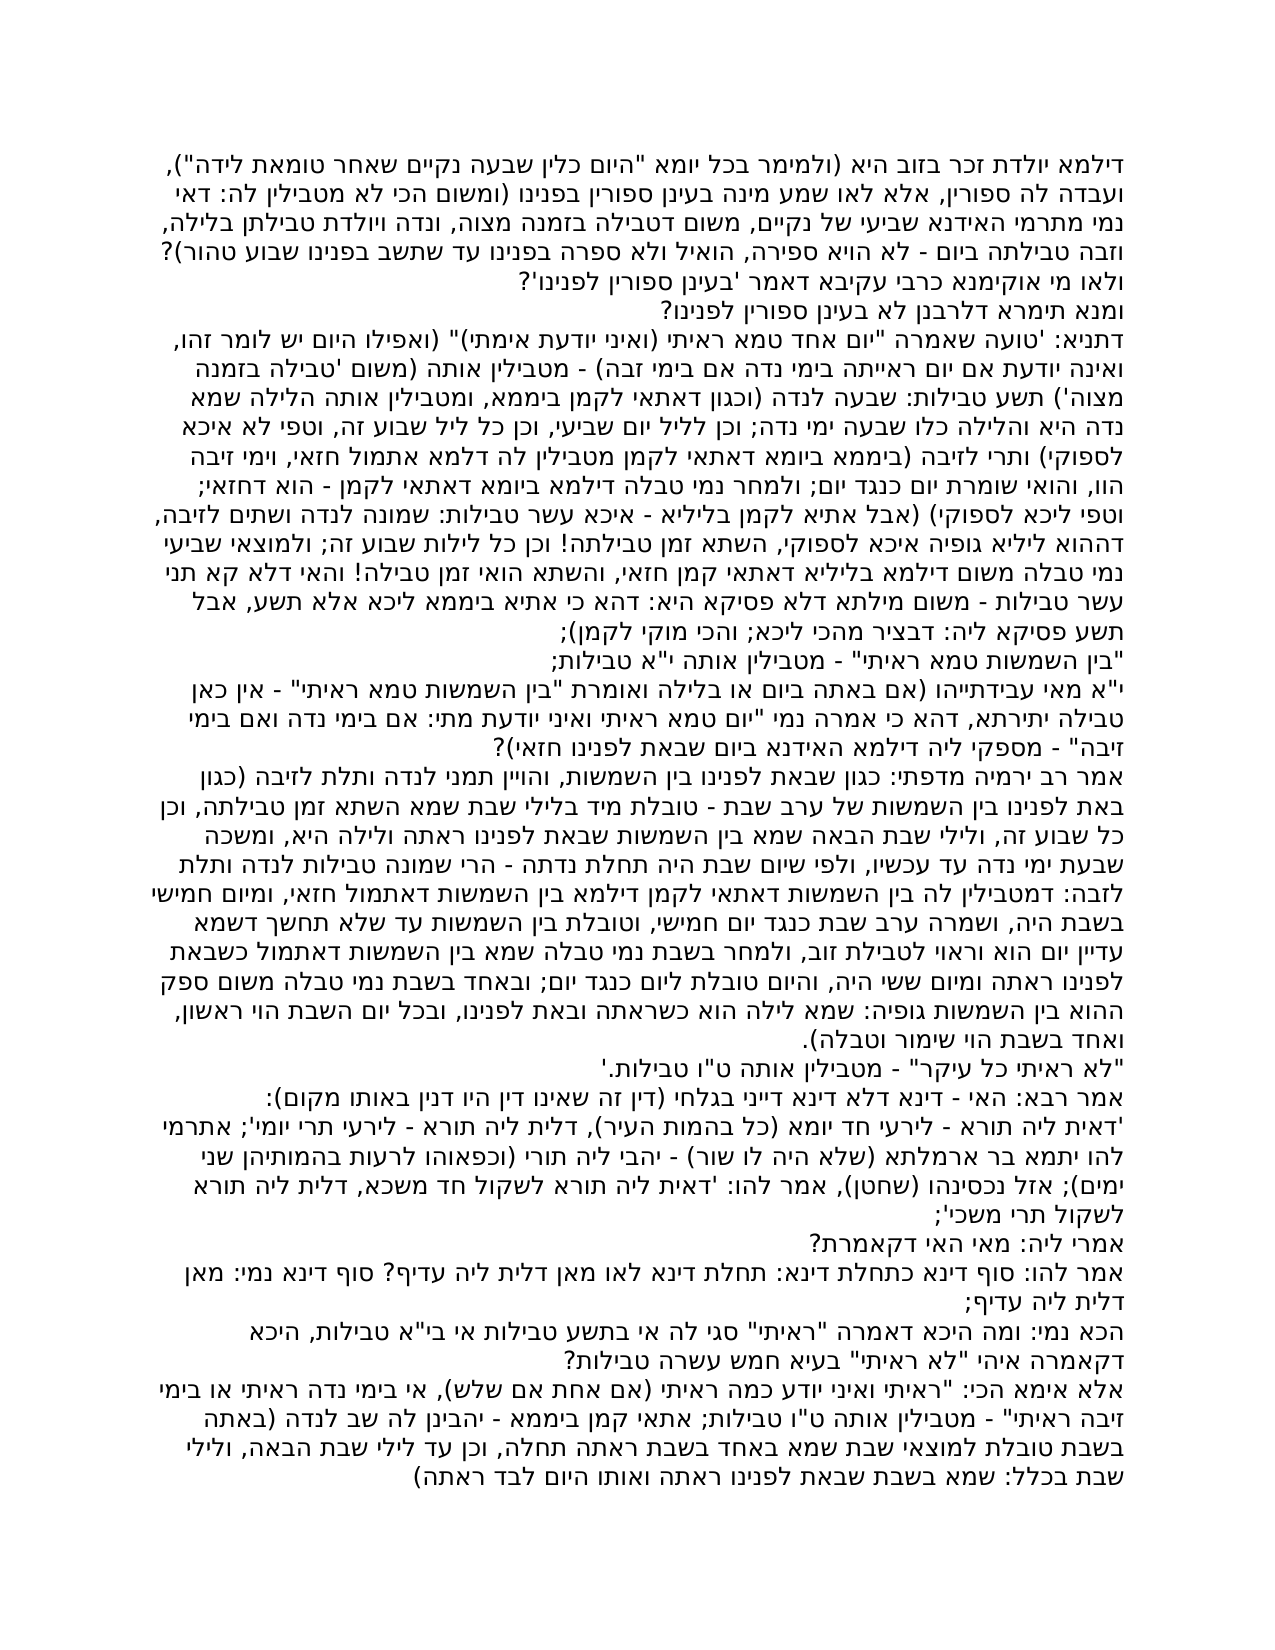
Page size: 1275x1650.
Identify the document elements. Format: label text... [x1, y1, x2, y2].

text אמר רב ירמיה מדפתי: כגון שבאת לפנינו בין השמשות, והויין תמני לנדה ותלת לזיבה (כגון באת לפנינו בין השמשות של ערב שבת - טובלת מיד בלילי שבת שמא השתא זמן טבילתה, וכן כל שבוע זה, ולילי שבת הבאה שמא בין השמשות שבאת לפנינו ראתה ולילה היא, ומשכה שבעת ימי נדה עד עכשיו, ולפי שיום שבת היה תחלת נדתה - הרי שמונה טבילות לנדה ותלת לזבה: דמטבילין לה בין השמשות דאתאי לקמן דילמא בין השמשות דאתמול חזאי, ומיום חמישי בשבת היה, ושמרה ערב שבת כנגד יום חמישי, וטובלת בין השמשות עד שלא תחשך דשמא עדיין יום הוא וראוי לטבילת זוב, ולמחר בשבת נמי טבלה שמא בין השמשות דאתמול כשבאת לפנינו ראתה ומיום ששי היה, והיום טובלת ליום כנגד יום; ובאחד בשבת נמי טבלה משום ספק ההוא בין השמשות גופיה: שמא לילה הוא כשראתה ובאת לפנינו, ובכל יום השבת הוי ראשון, ואחד בשבת הוי שימור וטבלה). [150, 762, 1125, 1054]
text הכא נמי: ומה היכא דאמרה "ראיתי" סגי לה אי בתשע טבילות אי בי"א טבילות, היכא דקאמרה איהי "לא ראיתי" בעיא חמש עשרה טבילות? [150, 1317, 1125, 1375]
text ומנא תימרא דלרבנן לא בעינן ספורין לפנינו? [150, 296, 1125, 325]
text 'דאית ליה תורא - לירעי חד יומא (כל בהמות העיר), דלית ליה תורא - לירעי תרי יומי'; אתרמי להו יתמא בר ארמלתא (שלא היה לו שור) - יהבי ליה תורי (וכפאוהו לרעות בהמותיהן שני ימים); אזל נכסינהו (שחטן), אמר להו: 'דאית ליה תורא לשקול חד משכא, דלית ליה תורא לשקול תרי משכי'; [150, 1112, 1125, 1229]
text "בין השמשות טמא ראיתי" - מטבילין אותה י"א טבילות; [150, 646, 1125, 675]
text אמר להו: סוף דינא כתחלת דינא: תחלת דינא לאו מאן דלית ליה עדיף? סוף דינא נמי: מאן דלית ליה עדיף; [150, 1258, 1125, 1317]
text אמרי ליה: מאי האי דקאמרת? [150, 1229, 1125, 1258]
text אלא אימא הכי: "ראיתי ואיני יודע כמה ראיתי (אם אחת אם שלש), אי בימי נדה ראיתי או בימי זיבה ראיתי" - מטבילין אותה ט"ו טבילות; אתאי קמן ביממא - יהבינן לה שב לנדה (באתה בשבת טובלת למוצאי שבת שמא באחד בשבת ראתה תחלה, וכן עד לילי שבת הבאה, ולילי שבת בכלל: שמא בשבת שבאת לפנינו ראתה ואותו היום לבד ראתה) [150, 1375, 1125, 1492]
text "לא ראיתי כל עיקר" - מטבילין אותה ט"ו טבילות.' [150, 1054, 1125, 1083]
text אמר רבא: האי - דינא דלא דינא דייני בגלחי (דין זה שאינו דין היו דנין באותו מקום): [150, 1083, 1125, 1112]
text דילמא יולדת זכר בזוב היא (ולמימר בכל יומא "היום כלין שבעה נקיים שאחר טומאת לידה"), ועבדה לה ספורין, אלא לאו שמע מינה בעינן ספורין בפנינו (ומשום הכי לא מטבילין לה: דאי נמי מתרמי האידנא שביעי של נקיים, משום דטבילה בזמנה מצוה, ונדה ויולדת טבילתן בלילה, וזבה טבילתה ביום - לא הויא ספירה, הואיל ולא ספרה בפנינו עד שתשב בפנינו שבוע טהור)? [150, 150, 1125, 267]
text ולאו מי אוקימנא כרבי עקיבא דאמר 'בעינן ספורין לפנינו'? [150, 267, 1125, 296]
text דתניא: 'טועה שאמרה "יום אחד טמא ראיתי (ואיני יודעת אימתי)" (ואפילו היום יש לומר זהו, ואינה יודעת אם יום ראייתה בימי נדה אם בימי זבה) - מטבילין אותה (משום 'טבילה בזמנה מצוה') תשע טבילות: שבעה לנדה (וכגון דאתאי לקמן ביממא, ומטבילין אותה הלילה שמא נדה היא והלילה כלו שבעה ימי נדה; וכן לליל יום שביעי, וכן כל ליל שבוע זה, וטפי לא איכא לספוקי) ותרי לזיבה (ביממא ביומא דאתאי לקמן מטבילין לה דלמא אתמול חזאי, וימי זיבה הוו, והואי שומרת יום כנגד יום; ולמחר נמי טבלה דילמא ביומא דאתאי לקמן - הוא דחזאי; וטפי ליכא לספוקי) (אבל אתיא לקמן בליליא - איכא עשר טבילות: שמונה לנדה ושתים לזיבה, דההוא ליליא גופיה איכא לספוקי, השתא זמן טבילתה! וכן כל לילות שבוע זה; ולמוצאי שביעי נמי טבלה משום דילמא בליליא דאתאי קמן חזאי, והשתא הואי זמן טבילה! והאי דלא קא תני עשר טבילות - משום מילתא דלא פסיקא היא: דהא כי אתיא ביממא ליכא אלא תשע, אבל תשע פסיקא ליה: דבציר מהכי ליכא; והכי מוקי לקמן); [150, 325, 1125, 646]
text י"א מאי עבידתייהו (אם באתה ביום או בלילה ואומרת "בין השמשות טמא ראיתי" - אין כאן טבילה יתירתא, דהא כי אמרה נמי "יום טמא ראיתי ואיני יודעת מתי: אם בימי נדה ואם בימי זיבה" - מספקי ליה דילמא האידנא ביום שבאת לפנינו חזאי)? [150, 675, 1125, 762]
